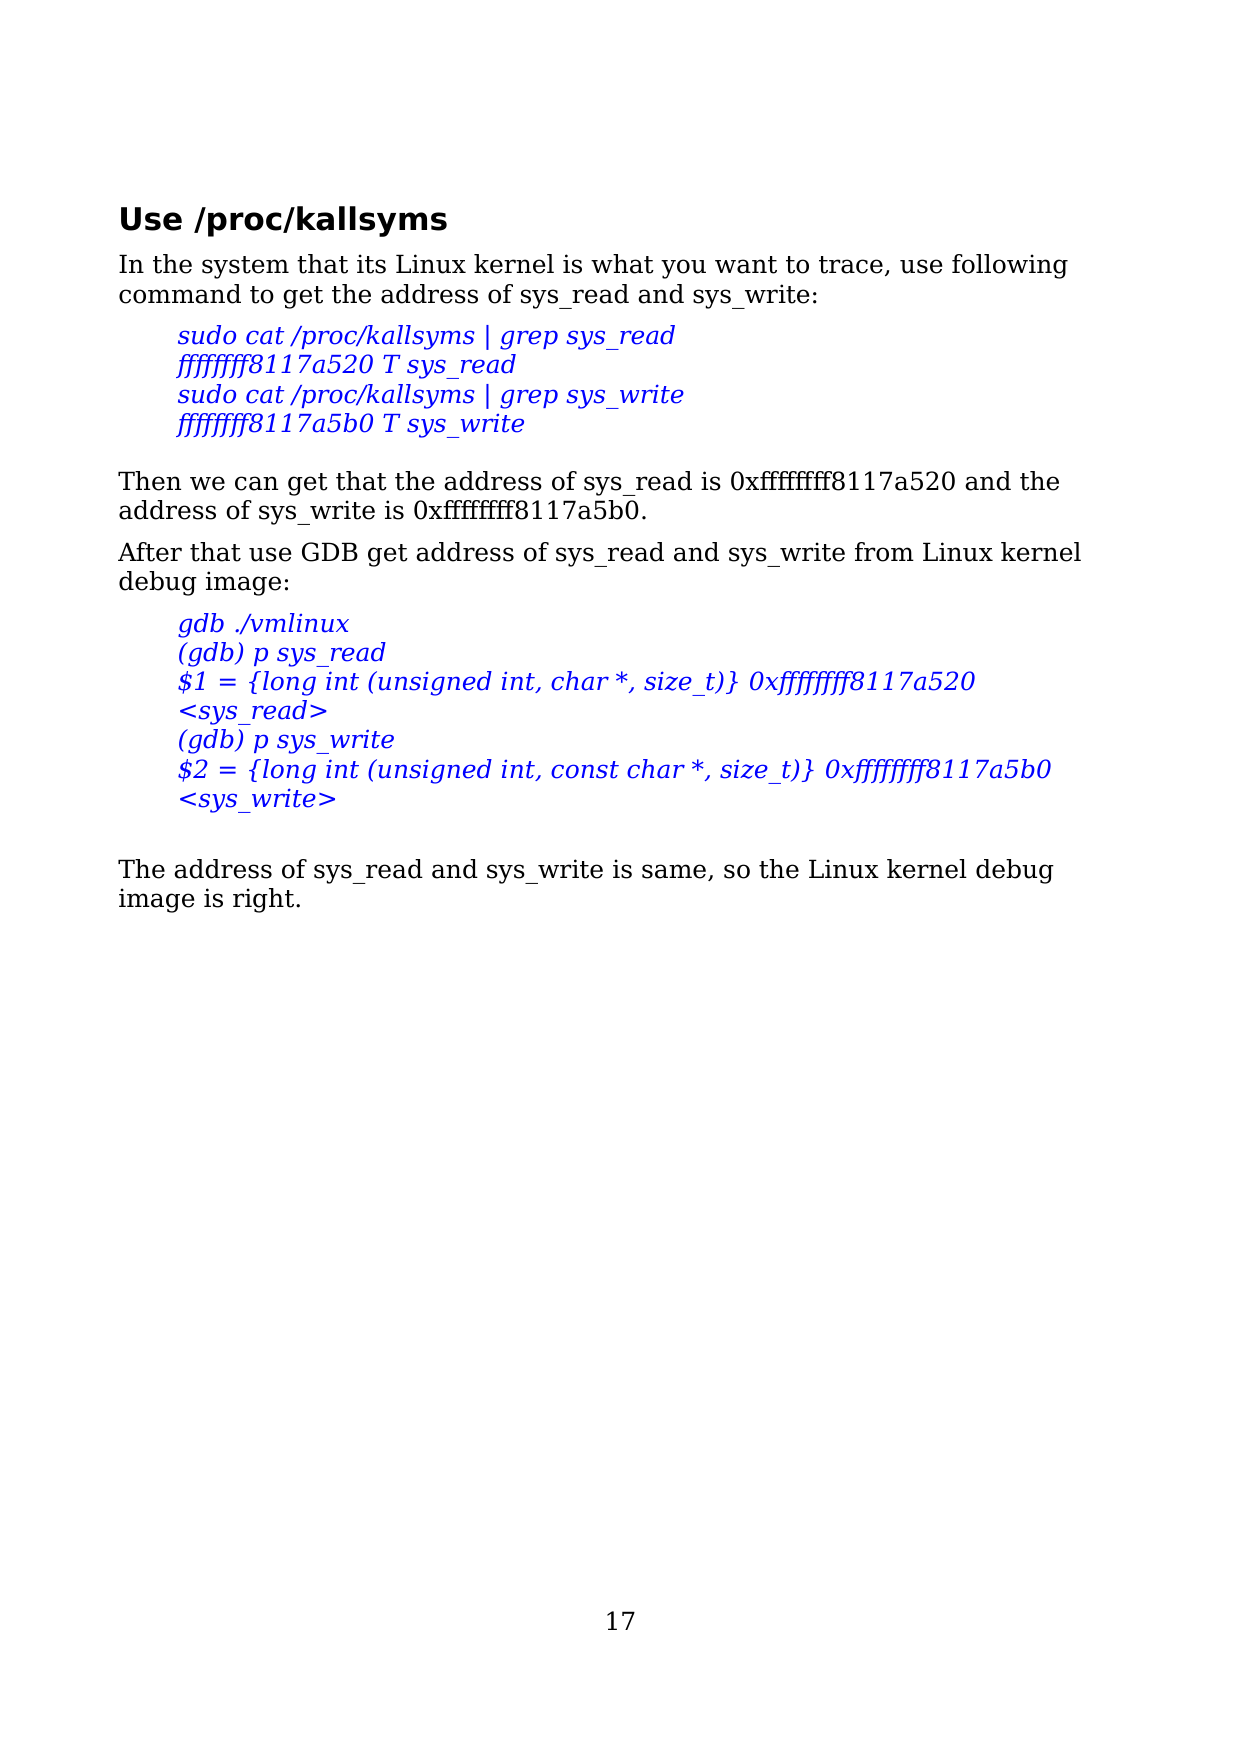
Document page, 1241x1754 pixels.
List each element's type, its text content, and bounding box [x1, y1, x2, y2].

text gdb ./vmlinux [177, 609, 1063, 638]
text (gdb) p sys_read [177, 638, 1063, 667]
text sudo cat /proc/kallsyms | grep sys_read [177, 321, 1063, 351]
text The address of sys_read and sys_write is same, so the Linux kernel debug image is right. [118, 855, 1122, 913]
text Then we can get that the address of sys_read is 0xffffffff8117a520 and the address of sys_write is 0xffffffff8117a5b0. [118, 467, 1122, 526]
text (gdb) p sys_write [177, 726, 1063, 755]
text In the system that its Linux kernel is what you want to trace, use following command to get the address of sys_read and sys_write: [118, 251, 1122, 309]
text sudo cat /proc/kallsyms | grep sys_write [177, 380, 1063, 409]
text $1 = {long int (unsigned int, char *, size_t)} 0xffffffff8117a520 <sys_read> [177, 667, 1063, 726]
text $2 = {long int (unsigned int, const char *, size_t)} 0xffffffff8117a5b0 <sys_write> [177, 755, 1063, 813]
text ffffffff8117a5b0 T sys_write [177, 409, 1063, 438]
subtitle Use /proc/kallsyms [118, 202, 1122, 238]
text ffffffff8117a520 T sys_read [177, 351, 1063, 380]
text After that use GDB get address of sys_read and sys_write from Linux kernel debug image: [118, 538, 1122, 596]
